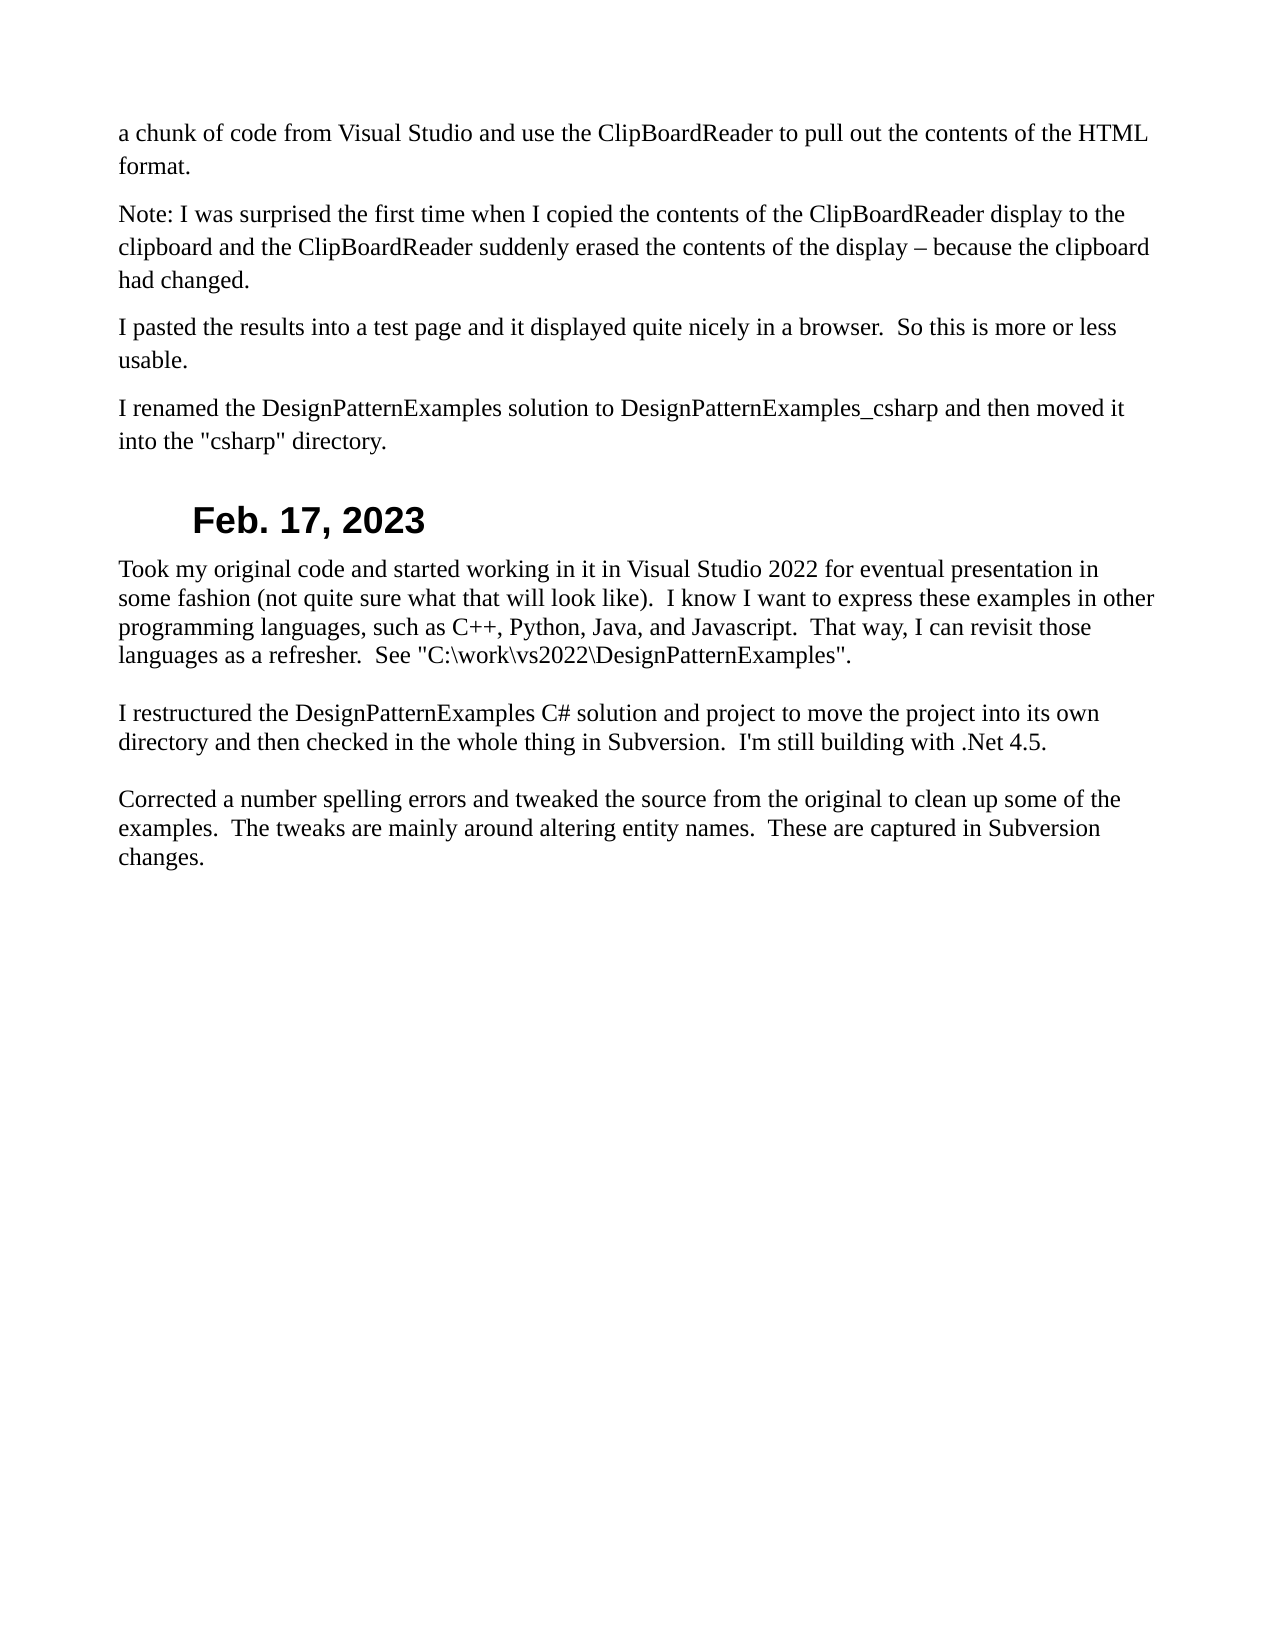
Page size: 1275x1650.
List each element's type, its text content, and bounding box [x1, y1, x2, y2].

text a chunk of code from Visual Studio and use the ClipBoardReader to pull out the contents of the HTML format. [118, 118, 1157, 180]
text Corrected a number spelling errors and tweaked the source from the original to clean up some of the examples. The tweaks are mainly around altering entity names. These are captured in Subversion changes. [118, 784, 1157, 871]
text Took my original code and started working in it in Visual Studio 2022 for eventual presentation in some fashion (not quite sure what that will look like). I know I want to express these examples in other programming languages, such as C++, Python, Java, and Javascript. That way, I can revisit those languages as a refresher. See "C:\work\vs2022\DesignPatternExamples". [118, 554, 1157, 669]
subtitle Feb. 17, 2023 [118, 499, 1157, 542]
text I pasted the results into a test page and it displayed quite nicely in a browser. So this is more or less usable. [118, 312, 1157, 374]
text Note: I was surprised the first time when I copied the contents of the ClipBoardReader display to the clipboard and the ClipBoardReader suddenly erased the contents of the display – because the clipboard had changed. [118, 199, 1157, 293]
text I renamed the DesignPatternExamples solution to DesignPatternExamples_csharp and then moved it into the "csharp" directory. [118, 393, 1157, 455]
text I restructured the DesignPatternExamples C# solution and project to move the project into its own directory and then checked in the whole thing in Subversion. I'm still building with .Net 4.5. [118, 698, 1157, 756]
